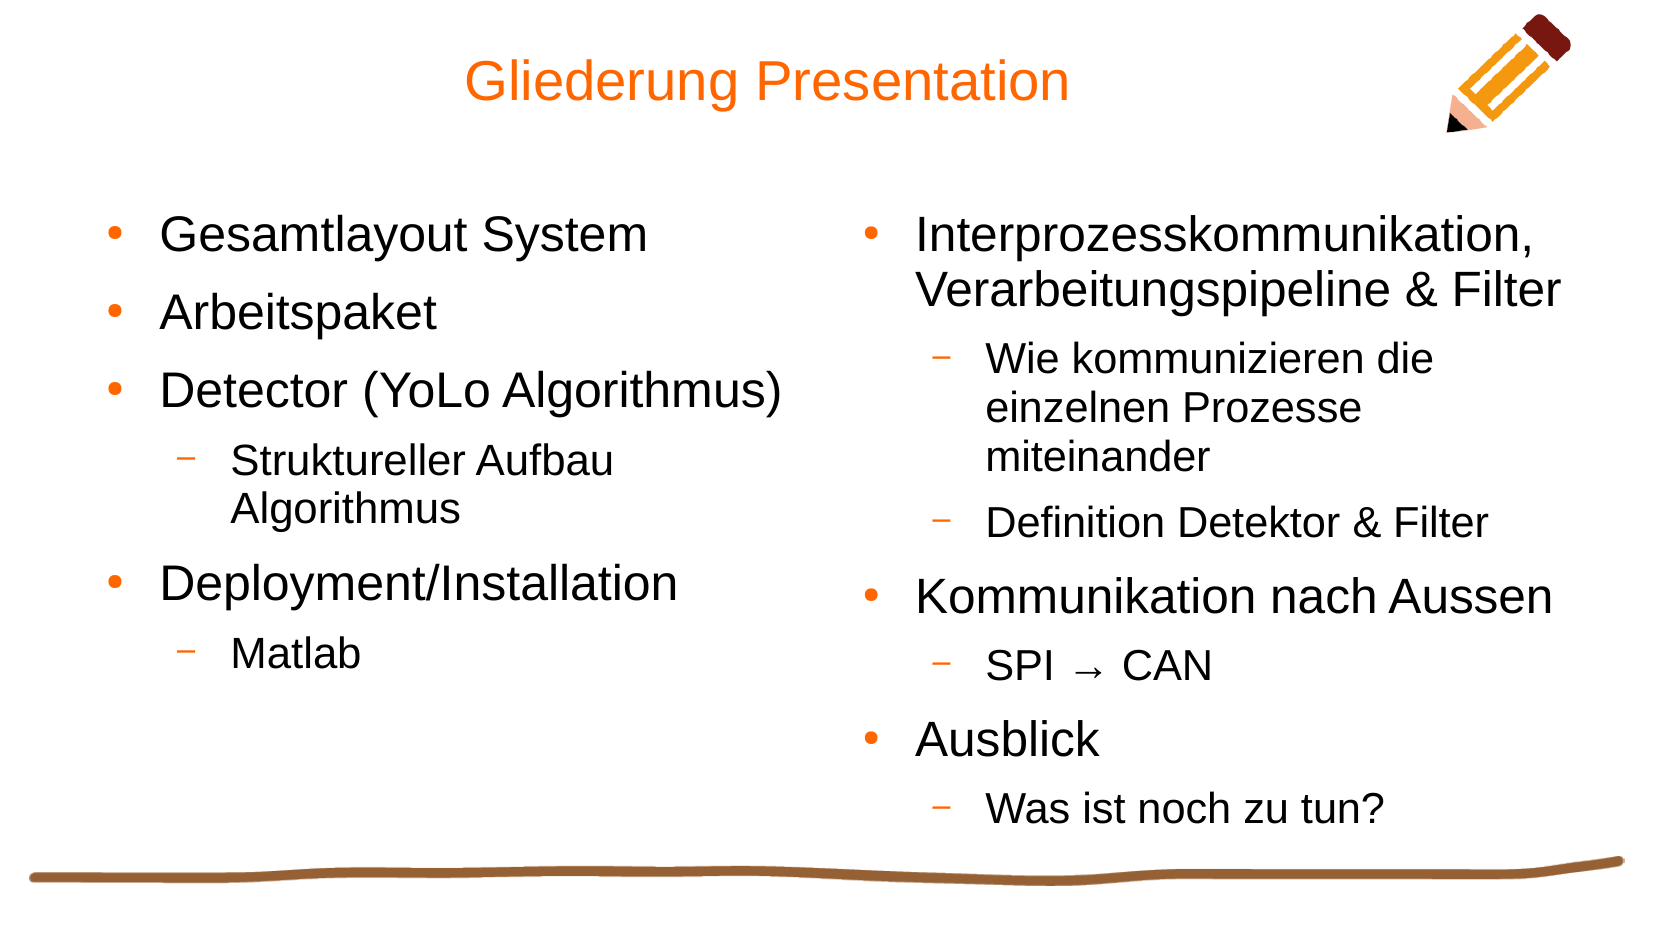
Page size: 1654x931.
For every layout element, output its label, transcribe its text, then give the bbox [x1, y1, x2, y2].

list Interprozesskommunikation, Verarbeitungspipeline & Filter Wie kommunizieren die einzelnen Prozesse miteinander Definition Detektor & Filter Kommunikation nach Aussen SPI → CAN Ausblick Was ist noch zu tun? [845, 206, 1566, 857]
picture [29, 856, 1625, 886]
list Gesamtlayout System Arbeitspaket Detector (YoLo Algorithmus) Struktureller Aufbau Algorithmus Deployment/Installation Matlab [88, 206, 809, 857]
title Gliederung Presentation [88, 29, 1447, 133]
picture [1446, 14, 1571, 133]
